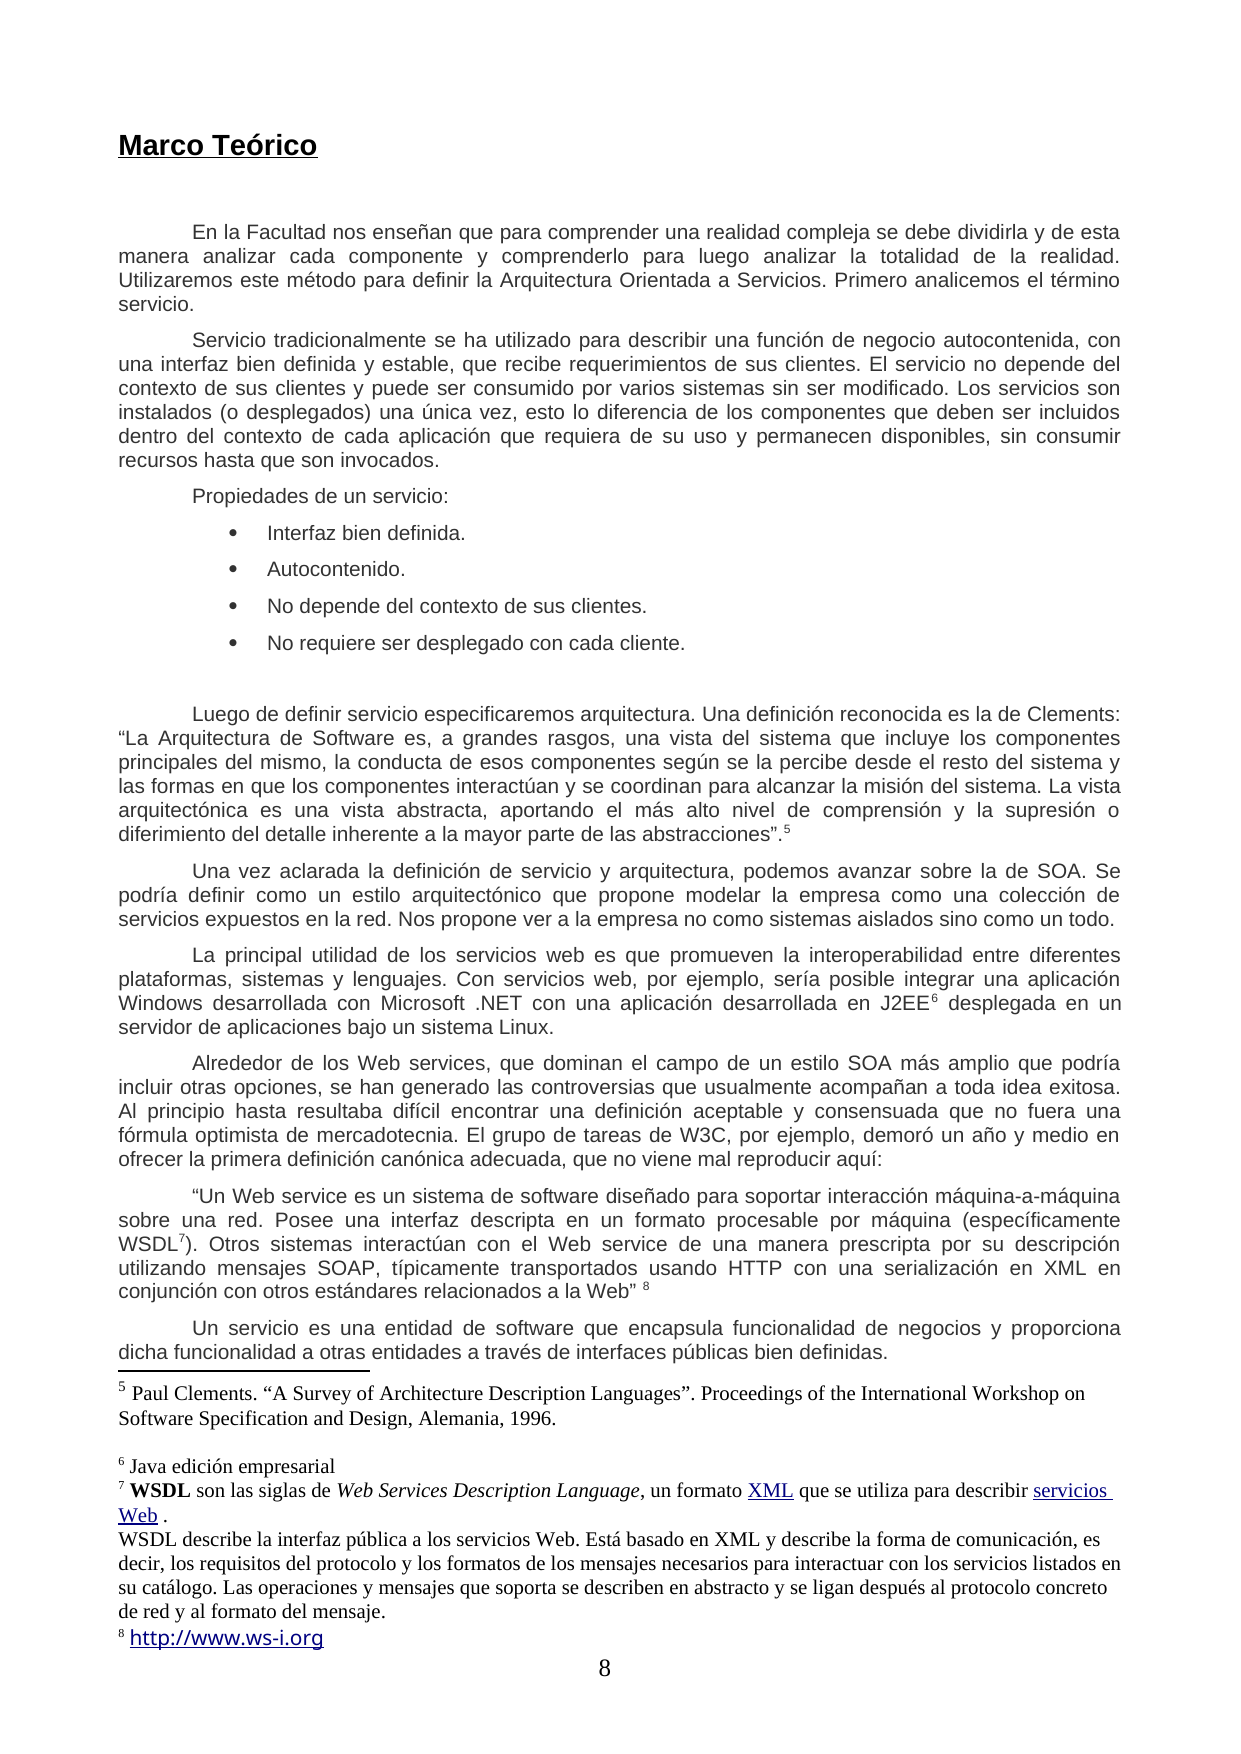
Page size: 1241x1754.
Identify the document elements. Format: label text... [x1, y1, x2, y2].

text http://www.ws-i.org [118, 1623, 1122, 1651]
text WSDL describe la interfaz pública a los servicios Web. Está basado en XML y describe la forma de comunicación, es decir, los requisitos del protocolo y los formatos de los mensajes necesarios para interactuar con los servicios listados en su catálogo. Las operaciones y mensajes que soporta se describen en abstracto y se ligan después al protocolo concreto de red y al formato del mensaje. [118, 1527, 1122, 1623]
text “Un Web service es un sistema de software diseñado para soportar interacción máquina-a-máquina sobre una red. Posee una interfaz descripta en un formato procesable por máquina (específicamente WSDL). Otros sistemas interactúan con el Web service de una manera prescripta por su descripción utilizando mensajes SOAP, típicamente transportados usando HTTP con una serialización en XML en conjunción con otros estándares relacionados a la Web” [118, 1183, 1122, 1303]
subtitle Marco Teórico [118, 128, 1122, 161]
text Servicio tradicionalmente se ha utilizado para describir una función de negocio autocontenida, con una interfaz bien definida y estable, que recibe requerimientos de sus clientes. El servicio no depende del contexto de sus clientes y puede ser consumido por varios sistemas sin ser modificado. Los servicios son instalados (o desplegados) una única vez, esto lo diferencia de los componentes que deben ser incluidos dentro del contexto de cada aplicación que requiera de su uso y permanecen disponibles, sin consumir recursos hasta que son invocados. [118, 328, 1122, 472]
list No depende del contexto de sus clientes. [229, 594, 1122, 618]
text Una vez aclarada la definición de servicio y arquitectura, podemos avanzar sobre la de SOA. Se podría definir como un estilo arquitectónico que propone modelar la empresa como una colección de servicios expuestos en la red. Nos propone ver a la empresa no como sistemas aislados sino como un todo. [118, 858, 1122, 930]
text Un servicio es una entidad de software que encapsula funcionalidad de negocios y proporciona dicha funcionalidad a otras entidades a través de interfaces públicas bien definidas. [118, 1316, 1122, 1364]
text La principal utilidad de los servicios web es que promueven la interoperabilidad entre diferentes plataformas, sistemas y lenguajes. Con servicios web, por ejemplo, sería posible integrar una aplicación Windows desarrollada con Microsoft .NET con una aplicación desarrollada en J2EE desplegada en un servidor de aplicaciones bajo un sistema Linux. [118, 943, 1122, 1039]
text Luego de definir servicio especificaremos arquitectura. Una definición reconocida es la de Clements: “La Arquitectura de Software es, a grandes rasgos, una vista del sistema que incluye los componentes principales del mismo, la conducta de esos componentes según se la percibe desde el resto del sistema y las formas en que los componentes interactúan y se coordinan para alcanzar la misión del sistema. La vista arquitectónica es una vista abstracta, aportando el más alto nivel de comprensión y la supresión o diferimiento del detalle inherente a la mayor parte de las abstracciones”. [118, 702, 1122, 846]
list No requiere ser desplegado con cada cliente. [229, 630, 1122, 654]
text Paul Clements. “A Survey of Architecture Description Languages”. Proceedings of the International Workshop on Software Specification and Design, Alemania, 1996. [118, 1377, 1122, 1430]
text En la Facultad nos enseñan que para comprender una realidad compleja se debe dividirla y de esta manera analizar cada componente y comprenderlo para luego analizar la totalidad de la realidad. Utilizaremos este método para definir la Arquitectura Orientada a Servicios. Primero analicemos el término servicio. [118, 220, 1122, 316]
list Autocontenido. [229, 557, 1122, 581]
text Java edición empresarial [118, 1454, 1122, 1478]
list Interfaz bien definida. [229, 521, 1122, 545]
text Alrededor de los Web services, que dominan el campo de un estilo SOA más amplio que podría incluir otras opciones, se han generado las controversias que usualmente acompañan a toda idea exitosa. Al principio hasta resultaba difícil encontrar una definición aceptable y consensuada que no fuera una fórmula optimista de mercadotecnia. El grupo de tareas de W3C, por ejemplo, demoró un año y medio en ofrecer la primera definición canónica adecuada, que no viene mal reproducir aquí: [118, 1051, 1122, 1171]
text WSDL son las siglas de Web Services Description Language, un formato XML que se utiliza para describir servicios Web . [118, 1478, 1122, 1527]
text Propiedades de un servicio: [118, 484, 1122, 508]
